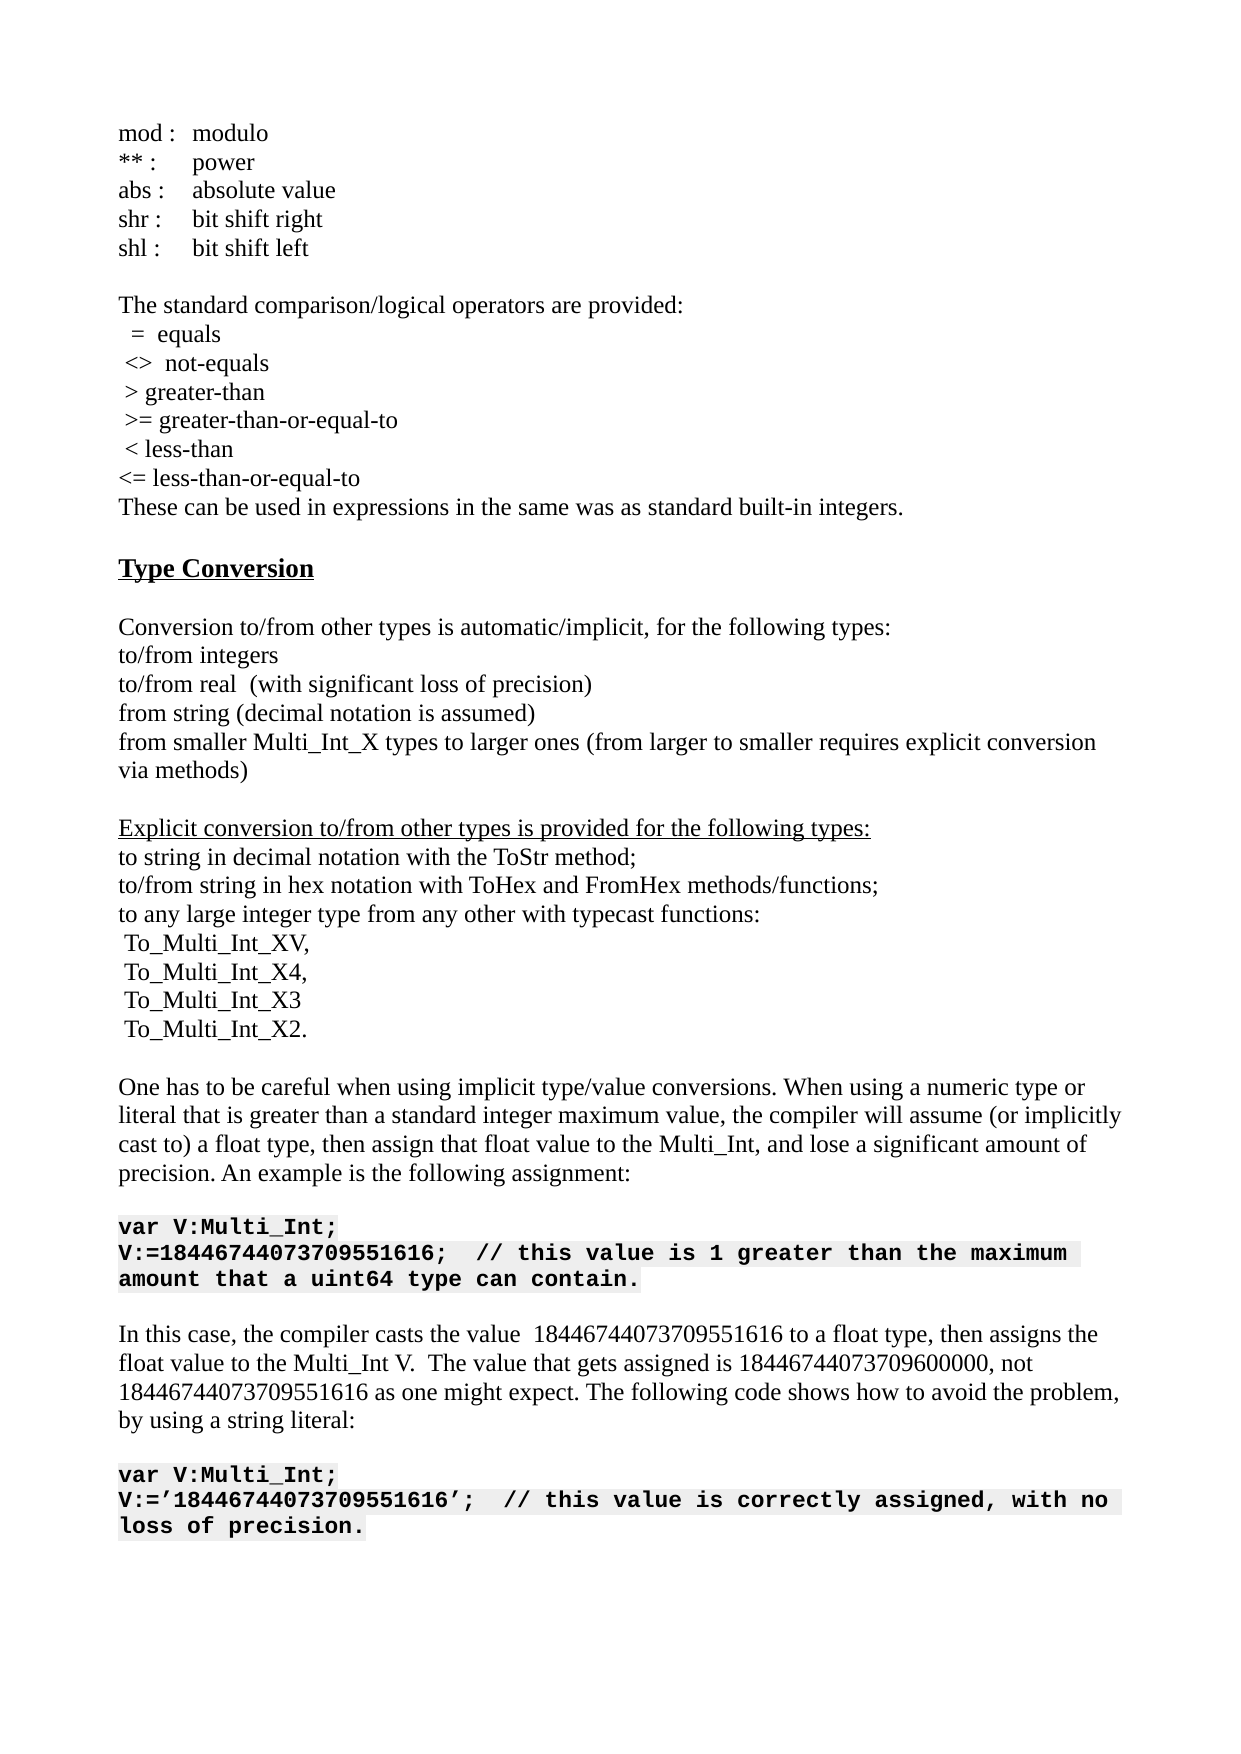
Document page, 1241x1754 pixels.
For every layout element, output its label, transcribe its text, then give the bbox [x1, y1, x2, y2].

text abs : absolute value [118, 176, 1122, 204]
text mod : modulo [118, 118, 1122, 147]
text var V:Multi_Int; [118, 1463, 1122, 1489]
text from smaller Multi_Int_X types to larger ones (from larger to smaller requires explicit conversion via methods) [118, 727, 1122, 784]
text to/from integers [118, 640, 1122, 669]
text The standard comparison/logical operators are provided: [118, 291, 1122, 319]
text V:=’18446744073709551616’; // this value is correctly assigned, with no loss of precision. [118, 1489, 1122, 1541]
text = equals [118, 319, 1122, 348]
text <> not-equals [118, 348, 1122, 377]
text shr : bit shift right [118, 204, 1122, 233]
text One has to be careful when using implicit type/value conversions. When using a numeric type or literal that is greater than a standard integer maximum value, the compiler will assume (or implicitly cast to) a float type, then assign that float value to the Multi_Int, and lose a significant amount of precision. An example is the following assignment: [118, 1072, 1122, 1187]
text To_Multi_Int_X4, [118, 957, 1122, 985]
text >= greater-than-or-equal-to [118, 406, 1122, 434]
text to/from real (with significant loss of precision) [118, 669, 1122, 698]
text <= less-than-or-equal-to [118, 463, 1122, 492]
text Conversion to/from other types is automatic/implicit, for the following types: [118, 612, 1122, 640]
text < less-than [118, 434, 1122, 463]
text var V:Multi_Int; [118, 1215, 1122, 1241]
text to string in decimal notation with the ToStr method; [118, 842, 1122, 870]
text To_Multi_Int_XV, [118, 928, 1122, 957]
text to/from string in hex notation with ToHex and FromHex methods/functions; [118, 870, 1122, 899]
text Explicit conversion to/from other types is provided for the following types: [118, 813, 1122, 842]
text Type Conversion [118, 552, 1122, 583]
text To_Multi_Int_X3 [118, 985, 1122, 1014]
text These can be used in expressions in the same was as standard built-in integers. [118, 492, 1122, 521]
text To_Multi_Int_X2. [118, 1014, 1122, 1043]
text to any large integer type from any other with typecast functions: [118, 899, 1122, 928]
text shl : bit shift left [118, 233, 1122, 262]
text In this case, the compiler casts the value 18446744073709551616 to a float type, then assigns the float value to the Multi_Int V. The value that gets assigned is 18446744073709600000, not 18446744073709551616 as one might expect. The following code shows how to avoid the problem, by using a string literal: [118, 1319, 1122, 1434]
text ** : power [118, 147, 1122, 176]
text V:=18446744073709551616; // this value is 1 greater than the maximum amount that a uint64 type can contain. [118, 1241, 1122, 1293]
text > greater-than [118, 377, 1122, 406]
text from string (decimal notation is assumed) [118, 698, 1122, 727]
